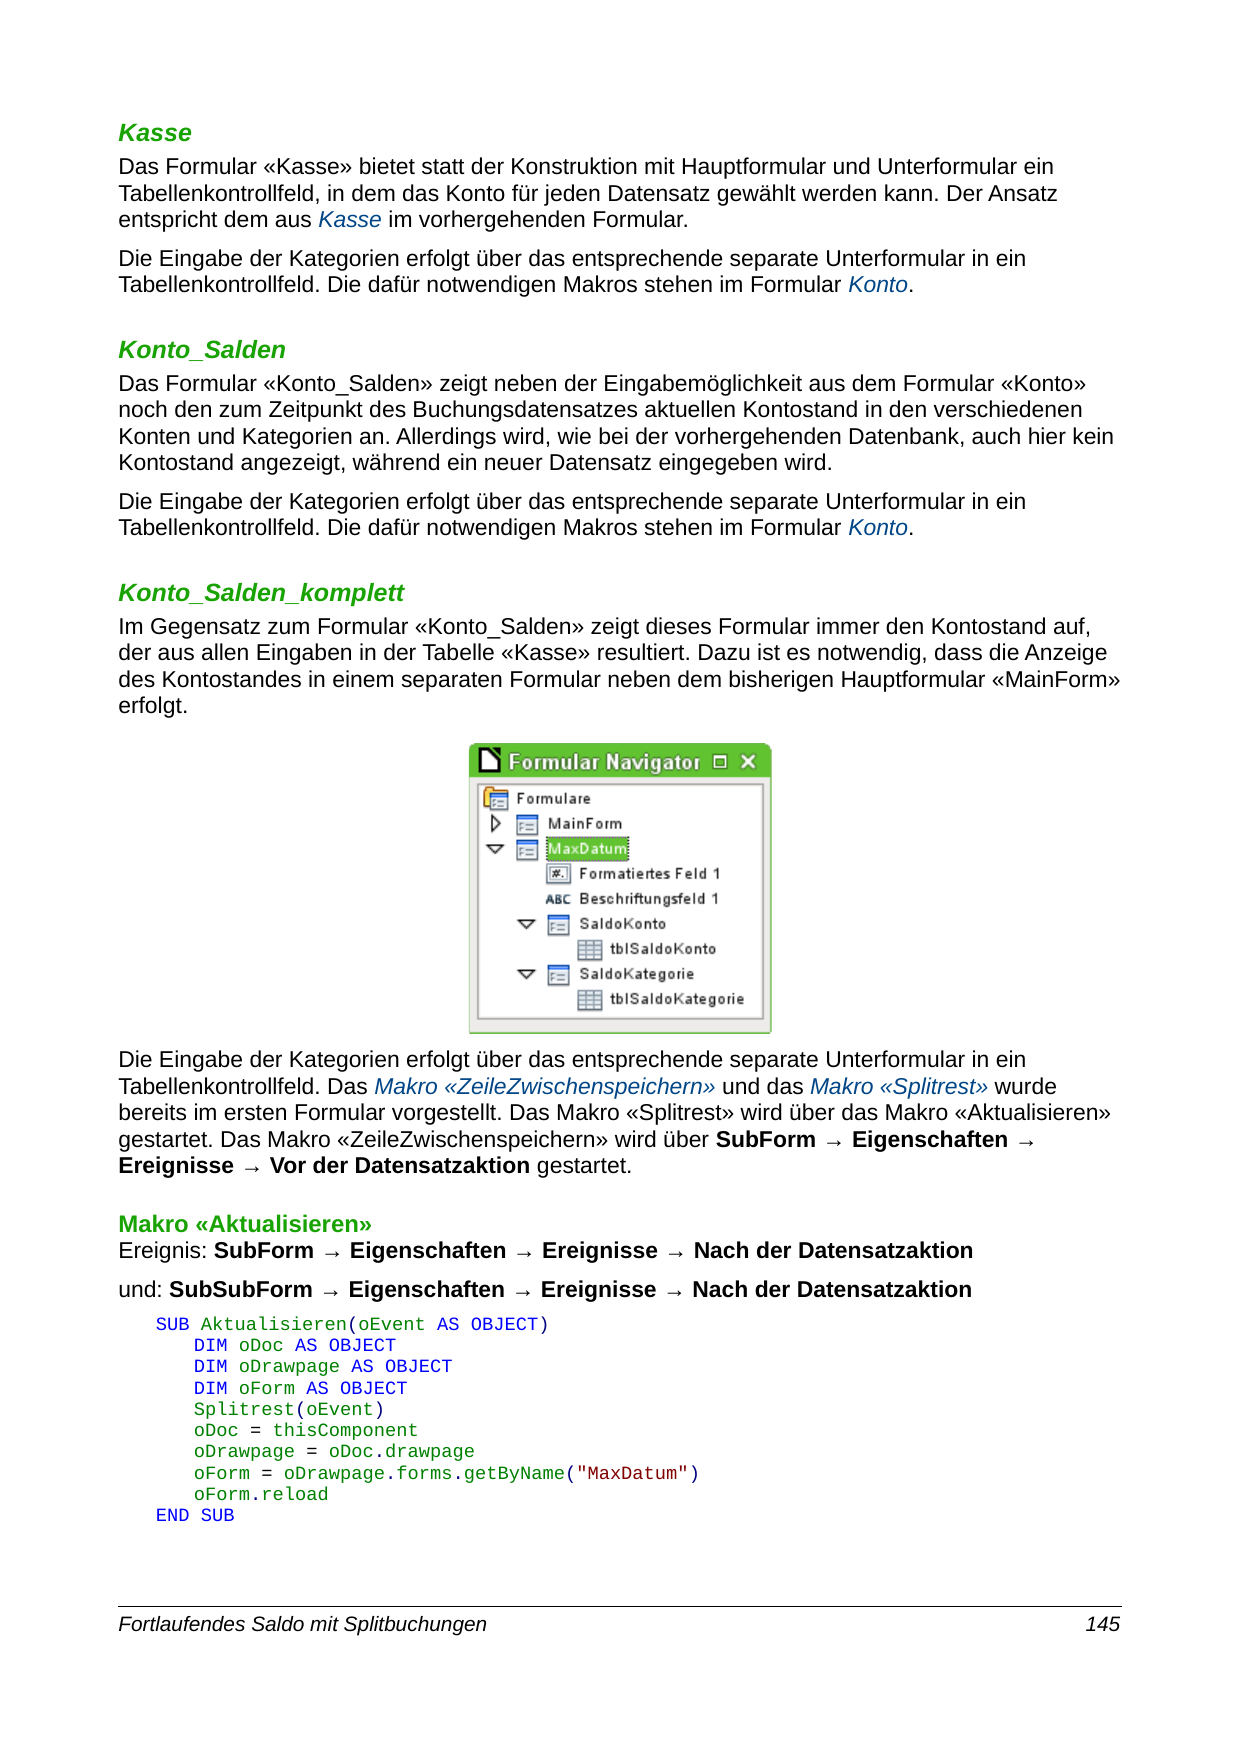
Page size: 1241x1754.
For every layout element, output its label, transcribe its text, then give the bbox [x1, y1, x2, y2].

text oDoc = thisComponent [156, 1421, 1122, 1442]
picture [468, 743, 772, 1034]
text Die Eingabe der Kategorien erfolgt über das entsprechende separate Unterformular in ein Tabellenkontrollfeld. Das Makro «ZeileZwischenspeichern» und das Makro «Splitrest» wurde bereits im ersten Formular vorgestellt. Das Makro «Splitrest» wird über das Makro «Aktualisieren» gestartet. Das Makro «ZeileZwischenspeichern» wird über SubForm → Eigenschaften → Ereignisse → Vor der Datensatzaktion gestartet. [118, 1046, 1122, 1178]
text Splitrest(oEvent) [156, 1400, 1122, 1421]
text oForm.reload [156, 1485, 1122, 1506]
text und: SubSubForm → Eigenschaften → Ereignisse → Nach der Datensatzaktion [118, 1276, 1122, 1302]
text DIM oDrawpage AS OBJECT [156, 1357, 1122, 1378]
subtitle Konto_Salden_komplett [118, 578, 1122, 607]
text END SUB [156, 1506, 1122, 1527]
subtitle Kasse [118, 118, 1122, 147]
text Im Gegensatz zum Formular «Konto_Salden» zeigt dieses Formular immer den Kontostand auf, der aus allen Eingaben in der Tabelle «Kasse» resultiert. Dazu ist es notwendig, dass die Anzeige des Kontostandes in einem separaten Formular neben dem bisherigen Hauptformular «MainForm» erfolgt. [118, 613, 1122, 718]
text Die Eingabe der Kategorien erfolgt über das entsprechende separate Unterformular in ein Tabellenkontrollfeld. Die dafür notwendigen Makros stehen im Formular Konto. [118, 245, 1122, 297]
text oForm = oDrawpage.forms.getByName("MaxDatum") [156, 1463, 1122, 1485]
text Ereignis: SubForm → Eigenschaften → Ereignisse → Nach der Datensatzaktion [118, 1237, 1122, 1263]
text Das Formular «Konto_Salden» zeigt neben der Eingabemöglichkeit aus dem Formular «Konto» noch den zum Zeitpunkt des Buchungsdatensatzes aktuellen Kontostand in den verschiedenen Konten und Kategorien an. Allerdings wird, wie bei der vorhergehenden Datenbank, auch hier kein Kontostand angezeigt, während ein neuer Datensatz eingegeben wird. [118, 370, 1122, 475]
text oDrawpage = oDoc.drawpage [156, 1442, 1122, 1463]
text Das Formular «Kasse» bietet statt der Konstruktion mit Hauptformular und Unterformular ein Tabellenkontrollfeld, in dem das Konto für jeden Datensatz gewählt werden kann. Der Ansatz entspricht dem aus Kasse im vorhergehenden Formular. [118, 153, 1122, 232]
text DIM oDoc AS OBJECT [156, 1336, 1122, 1357]
text Die Eingabe der Kategorien erfolgt über das entsprechende separate Unterformular in ein Tabellenkontrollfeld. Die dafür notwendigen Makros stehen im Formular Konto. [118, 488, 1122, 541]
text SUB Aktualisieren(oEvent AS OBJECT) [156, 1315, 1122, 1336]
subtitle Makro «Aktualisieren» [118, 1209, 1122, 1237]
subtitle Konto_Salden [118, 335, 1122, 364]
text DIM oForm AS OBJECT [156, 1378, 1122, 1400]
